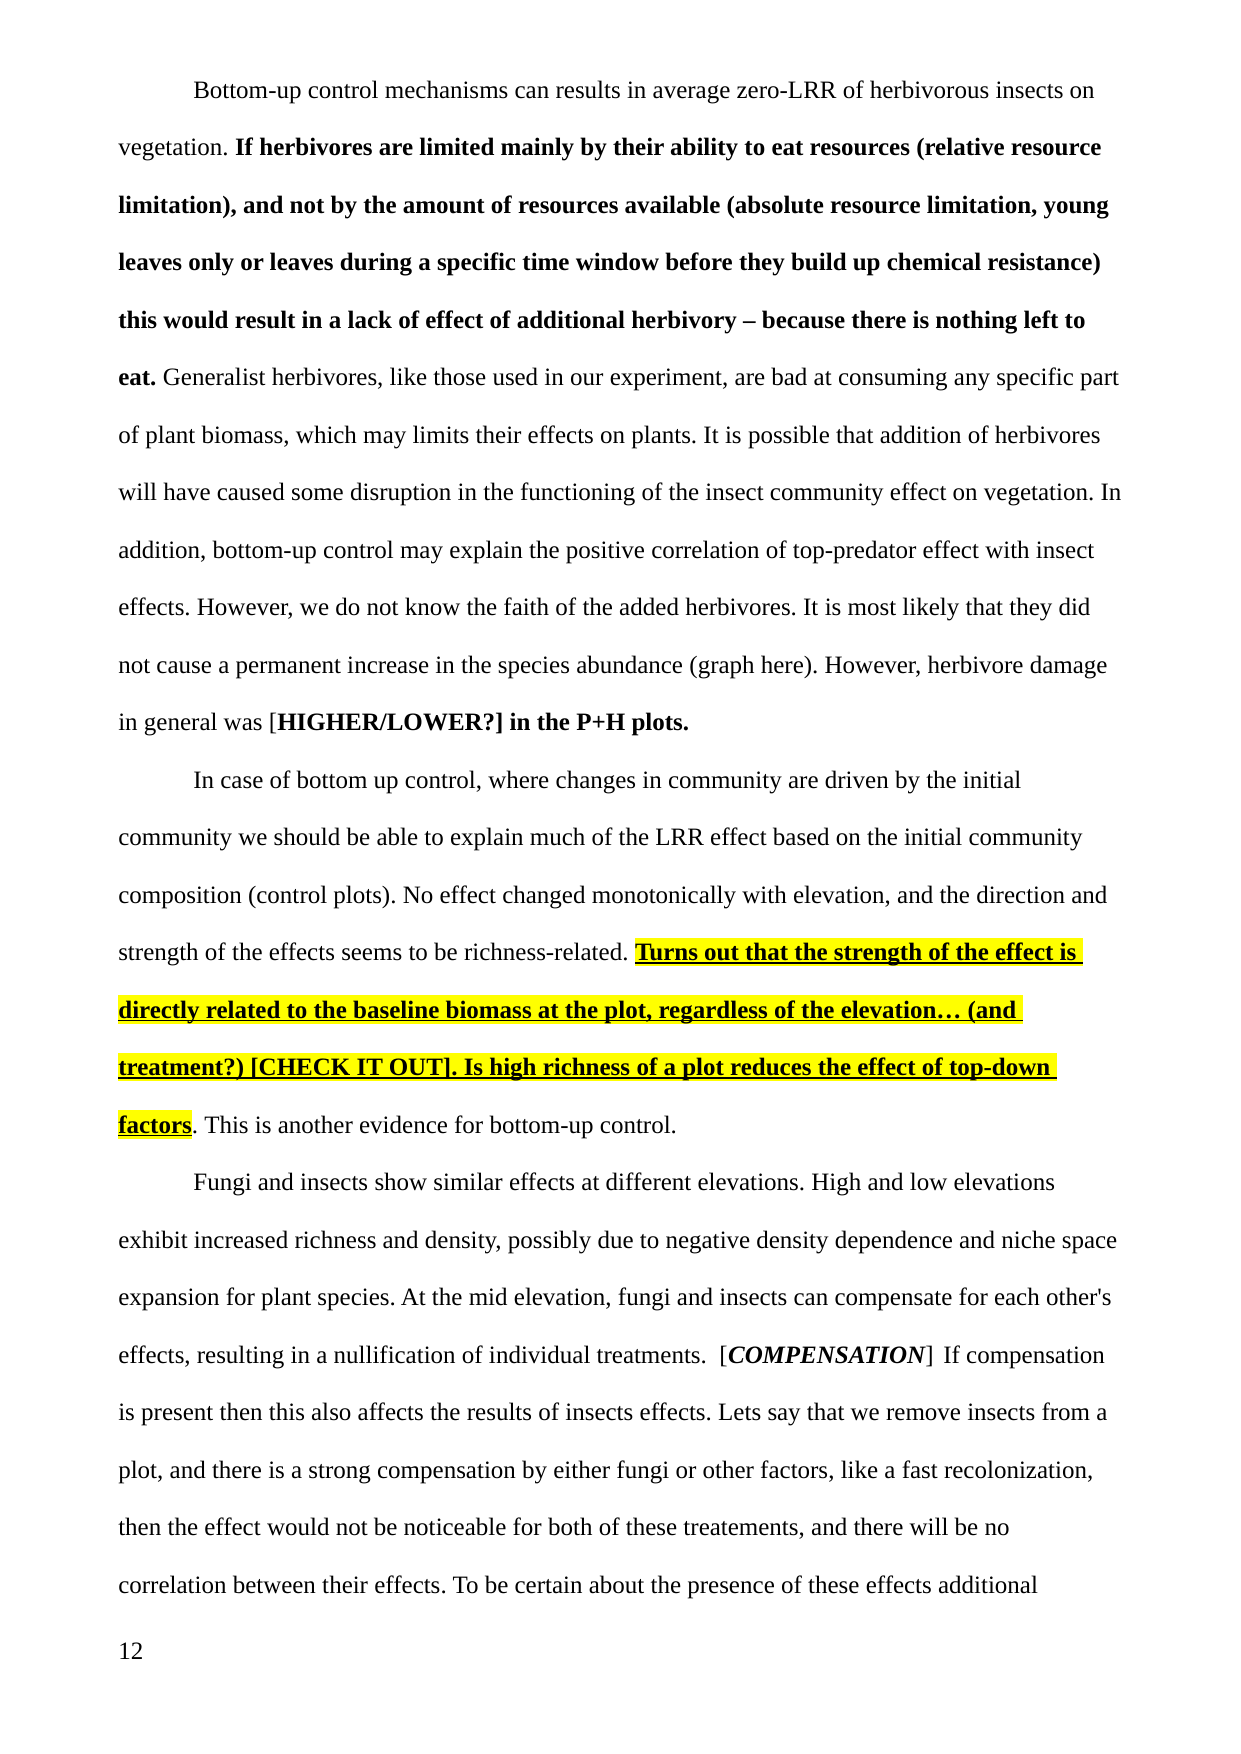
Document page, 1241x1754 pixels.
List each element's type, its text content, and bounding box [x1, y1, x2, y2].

text Bottom-up control mechanisms can results in average zero-LRR of herbivorous insects on vegetation. If herbivores are limited mainly by their ability to eat resources (relative resource limitation), and not by the amount of resources available (absolute resource limitation, young leaves only or leaves during a specific time window before they build up chemical resistance) this would result in a lack of effect of additional herbivory – because there is nothing left to eat. Generalist herbivores, like those used in our experiment, are bad at consuming any specific part of plant biomass, which may limits their effects on plants. It is possible that addition of herbivores will have caused some disruption in the functioning of the insect community effect on vegetation. In addition, bottom-up control may explain the positive correlation of top-predator effect with insect effects. However, we do not know the faith of the added herbivores. It is most likely that they did not cause a permanent increase in the species abundance (graph here). However, herbivore damage in general was [HIGHER/LOWER?] in the P+H plots. [118, 75, 1122, 736]
text Fungi and insects show similar effects at different elevations. High and low elevations exhibit increased richness and density, possibly due to negative density dependence and niche space expansion for plant species. At the mid elevation, fungi and insects can compensate for each other's effects, resulting in a nullification of individual treatments. [COMPENSATION] If compensation is present then this also affects the results of insects effects. Lets say that we remove insects from a plot, and there is a strong compensation by either fungi or other factors, like a fast recolonization, then the effect would not be noticeable for both of these treatements, and there will be no correlation between their effects. To be certain about the presence of these effects additional [118, 1167, 1122, 1599]
text In case of bottom up control, where changes in community are driven by the initial community we should be able to explain much of the LRR effect based on the initial community composition (control plots). No effect changed monotonically with elevation, and the direction and strength of the effects seems to be richness-related. Turns out that the strength of the effect is directly related to the baseline biomass at the plot, regardless of the elevation… (and treatment?) [CHECK IT OUT]. Is high richness of a plot reduces the effect of top-down factors. This is another evidence for bottom-up control. [118, 765, 1122, 1139]
